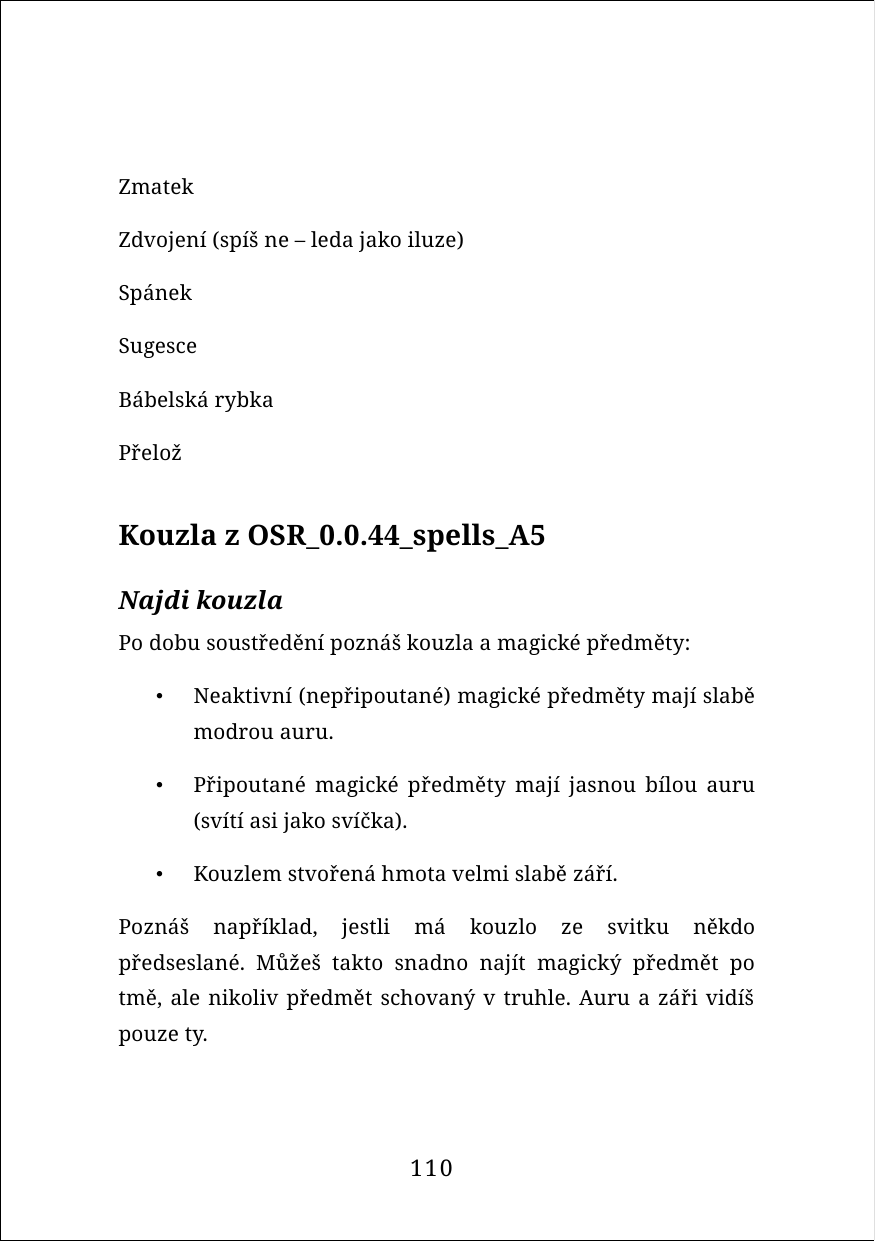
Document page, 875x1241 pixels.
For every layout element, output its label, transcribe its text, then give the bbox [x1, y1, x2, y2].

subtitle Kouzla z OSR_0.0.44_spells_A5 [118, 515, 756, 553]
text Zmatek [118, 172, 756, 200]
text Po dobu soustředění poznáš kouzla a magické předměty: [118, 628, 756, 657]
text Sugesce [118, 331, 756, 360]
text Spánek [118, 278, 756, 307]
text Zdvojení (spíš ne – leda jako iluze) [118, 225, 756, 253]
text Poznáš například, jestli má kouzlo ze svitku někdo předseslané. Můžeš takto snadno najít magický předmět po tmě, ale nikoliv předmět schovaný v truhle. Auru a záři vidíš pouze ty. [118, 912, 756, 1047]
text Bábelská rybka [118, 385, 756, 413]
list Připoutané magické předměty mají jasnou bílou auru (svítí asi jako svíčka). [156, 770, 756, 834]
list Kouzlem stvořená hmota velmi slabě září. [156, 859, 756, 888]
list Neaktivní (nepřipoutané) magické předměty mají slabě modrou auru. [156, 682, 756, 746]
subtitle Najdi kouzla [118, 583, 756, 617]
text Přelož [118, 438, 756, 466]
